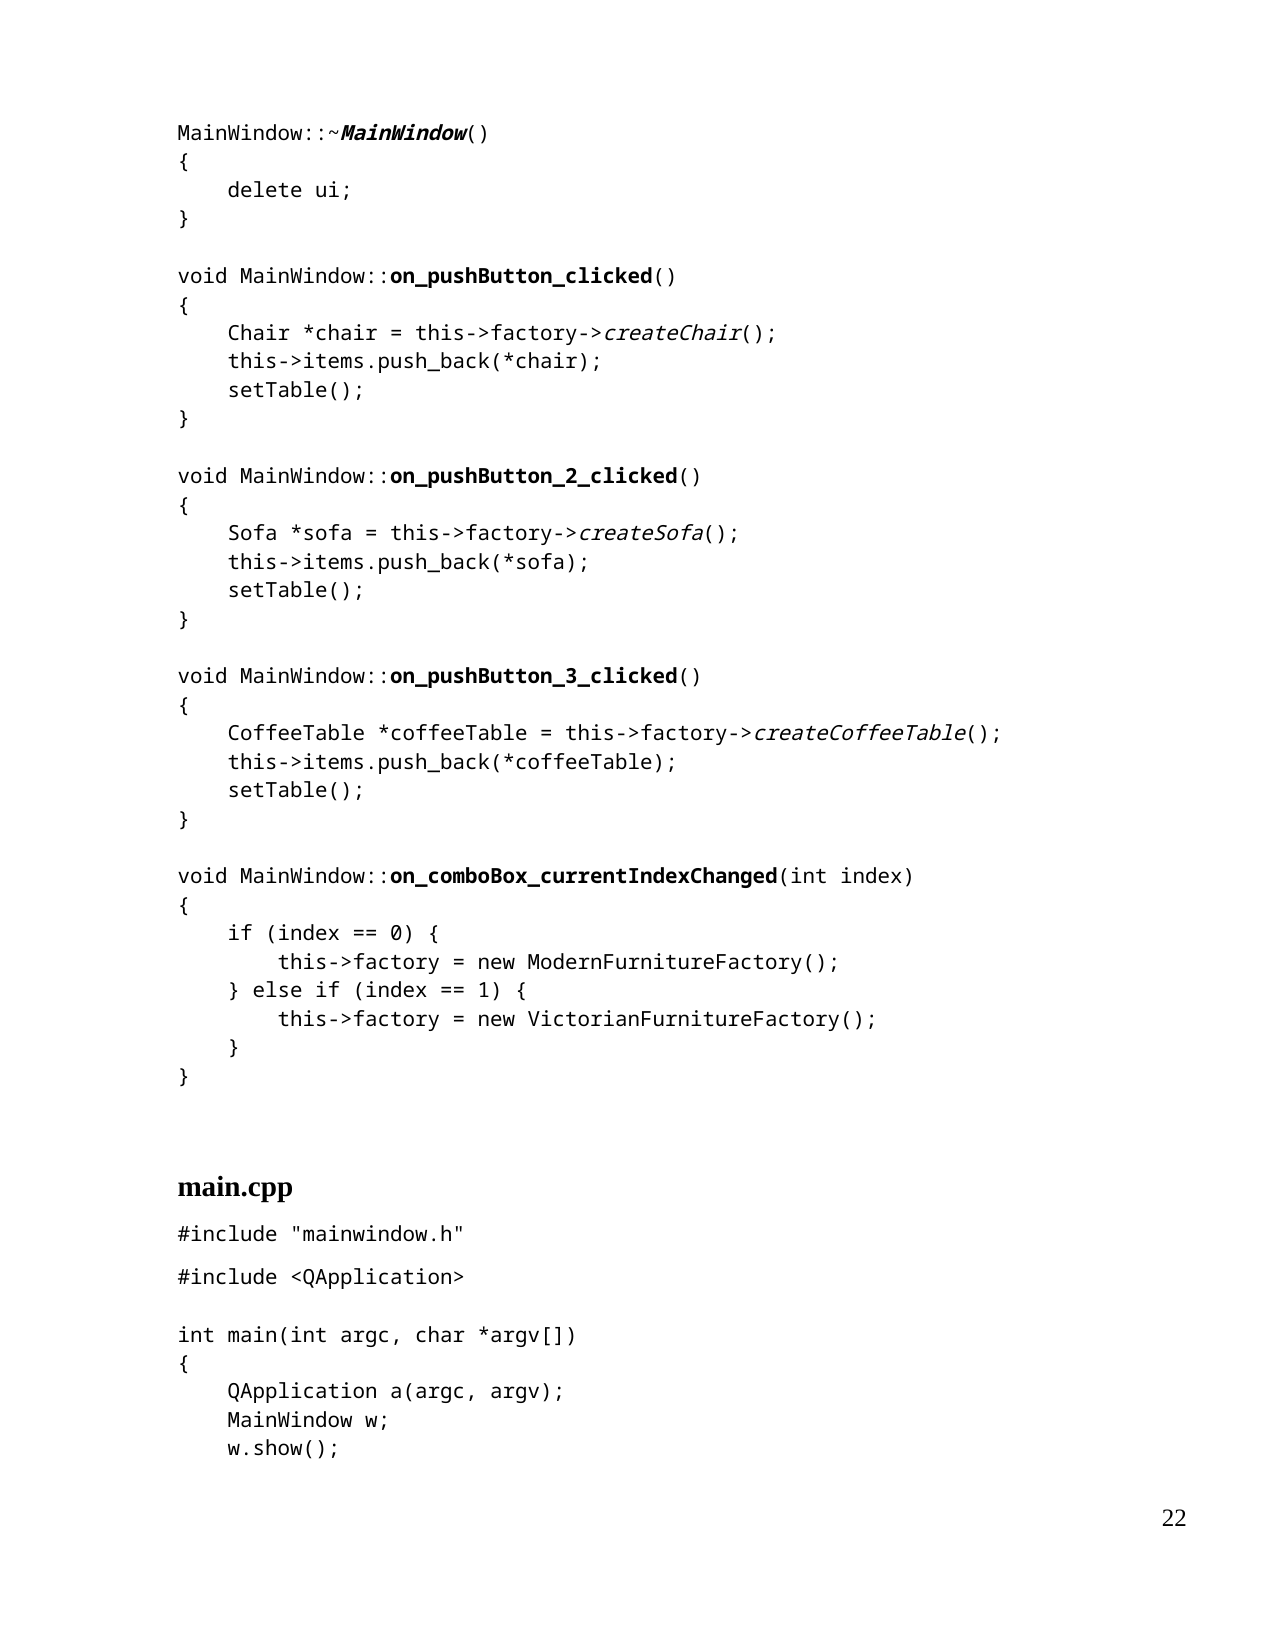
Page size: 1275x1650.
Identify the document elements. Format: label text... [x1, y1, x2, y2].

text w.show(); [177, 1433, 1186, 1462]
text void MainWindow::on_pushButton_2_clicked() [177, 461, 1186, 490]
text this->factory = new ModernFurnitureFactory(); [177, 947, 1186, 975]
text void MainWindow::on_pushButton_clicked() [177, 261, 1186, 290]
text } [177, 1061, 1186, 1089]
text setTable(); [177, 775, 1186, 804]
text { [177, 890, 1186, 918]
text MainWindow w; [177, 1405, 1186, 1433]
text { [177, 1348, 1186, 1377]
text MainWindow::~MainWindow() [177, 118, 1186, 147]
text { [177, 147, 1186, 175]
text } [177, 203, 1186, 232]
text { [177, 690, 1186, 718]
text { [177, 290, 1186, 318]
text this->factory = new VictorianFurnitureFactory(); [177, 1004, 1186, 1032]
text #include <QApplication> [177, 1262, 1186, 1290]
text setTable(); [177, 575, 1186, 604]
text } [177, 1032, 1186, 1061]
text main.cpp [177, 1169, 1186, 1202]
text } else if (index == 1) { [177, 975, 1186, 1004]
text delete ui; [177, 175, 1186, 203]
text void MainWindow::on_comboBox_currentIndexChanged(int index) [177, 862, 1186, 890]
text this->items.push_back(*sofa); [177, 547, 1186, 575]
text QApplication a(argc, argv); [177, 1377, 1186, 1405]
text Sofa *sofa = this->factory->createSofa(); [177, 518, 1186, 547]
text void MainWindow::on_pushButton_3_clicked() [177, 662, 1186, 690]
text CoffeeTable *coffeeTable = this->factory->createCoffeeTable(); [177, 718, 1186, 747]
text Chair *chair = this->factory->createChair(); [177, 318, 1186, 347]
text } [177, 604, 1186, 632]
text { [177, 490, 1186, 518]
text } [177, 804, 1186, 832]
text #include "mainwindow.h" [177, 1219, 1186, 1248]
text this->items.push_back(*chair); [177, 347, 1186, 375]
text } [177, 403, 1186, 432]
text if (index == 0) { [177, 918, 1186, 947]
text this->items.push_back(*coffeeTable); [177, 747, 1186, 775]
text int main(int argc, char *argv[]) [177, 1320, 1186, 1348]
text setTable(); [177, 375, 1186, 403]
